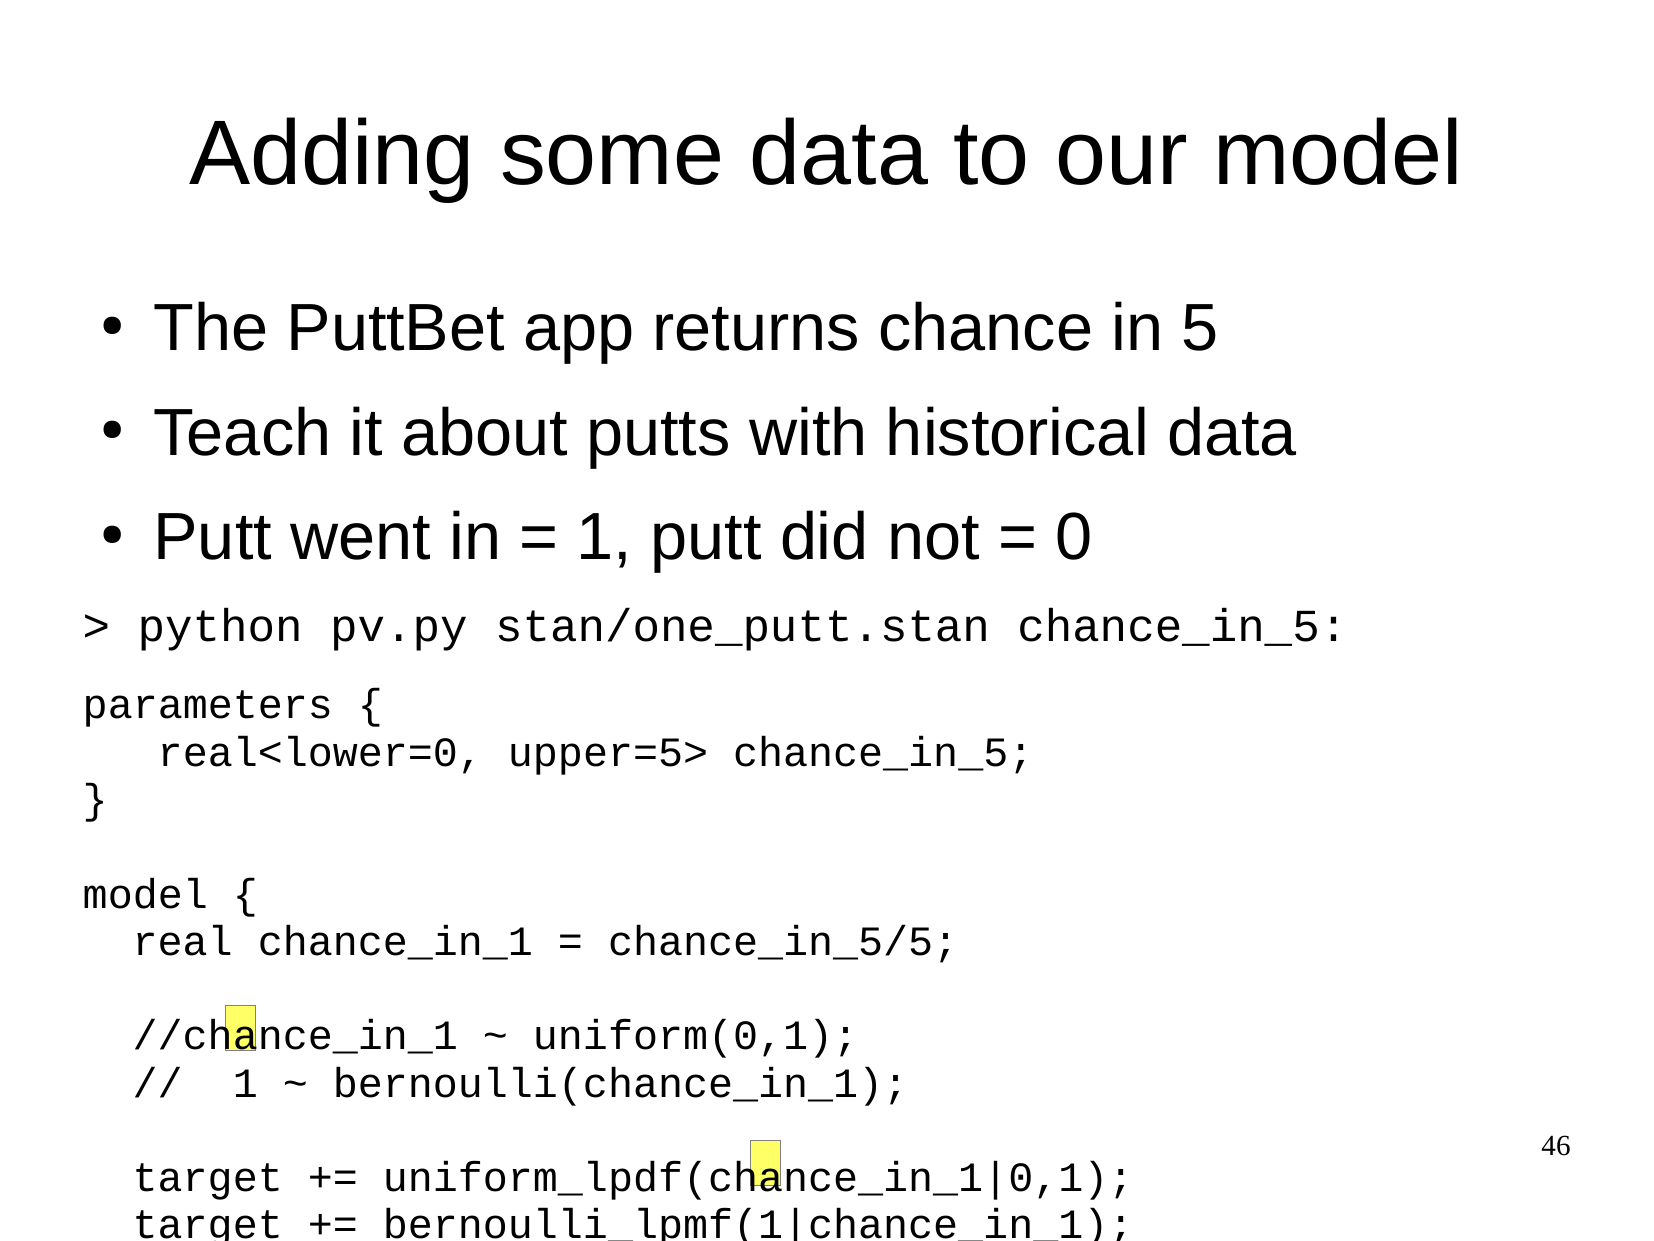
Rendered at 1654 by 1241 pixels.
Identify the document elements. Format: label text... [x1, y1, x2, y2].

list The PuttBet app returns chance in 5 Teach it about putts with historical data Putt went in = 1, putt did not = 0 > python pv.py stan/one_putt.stan chance_in_5: parameters { real<lower=0, upper=5> chance_in_5; } model { real chance_in_1 = chance_in_5/5; //chance_in_1 ~ uniform(0,1); // 1 ~ bernoulli(chance_in_1); target += uniform_lpdf(chance_in_1|0,1); target += bernoulli_lpmf(1|chance_in_1); } [82, 290, 1571, 1241]
title Adding some data to our model [82, 49, 1571, 257]
